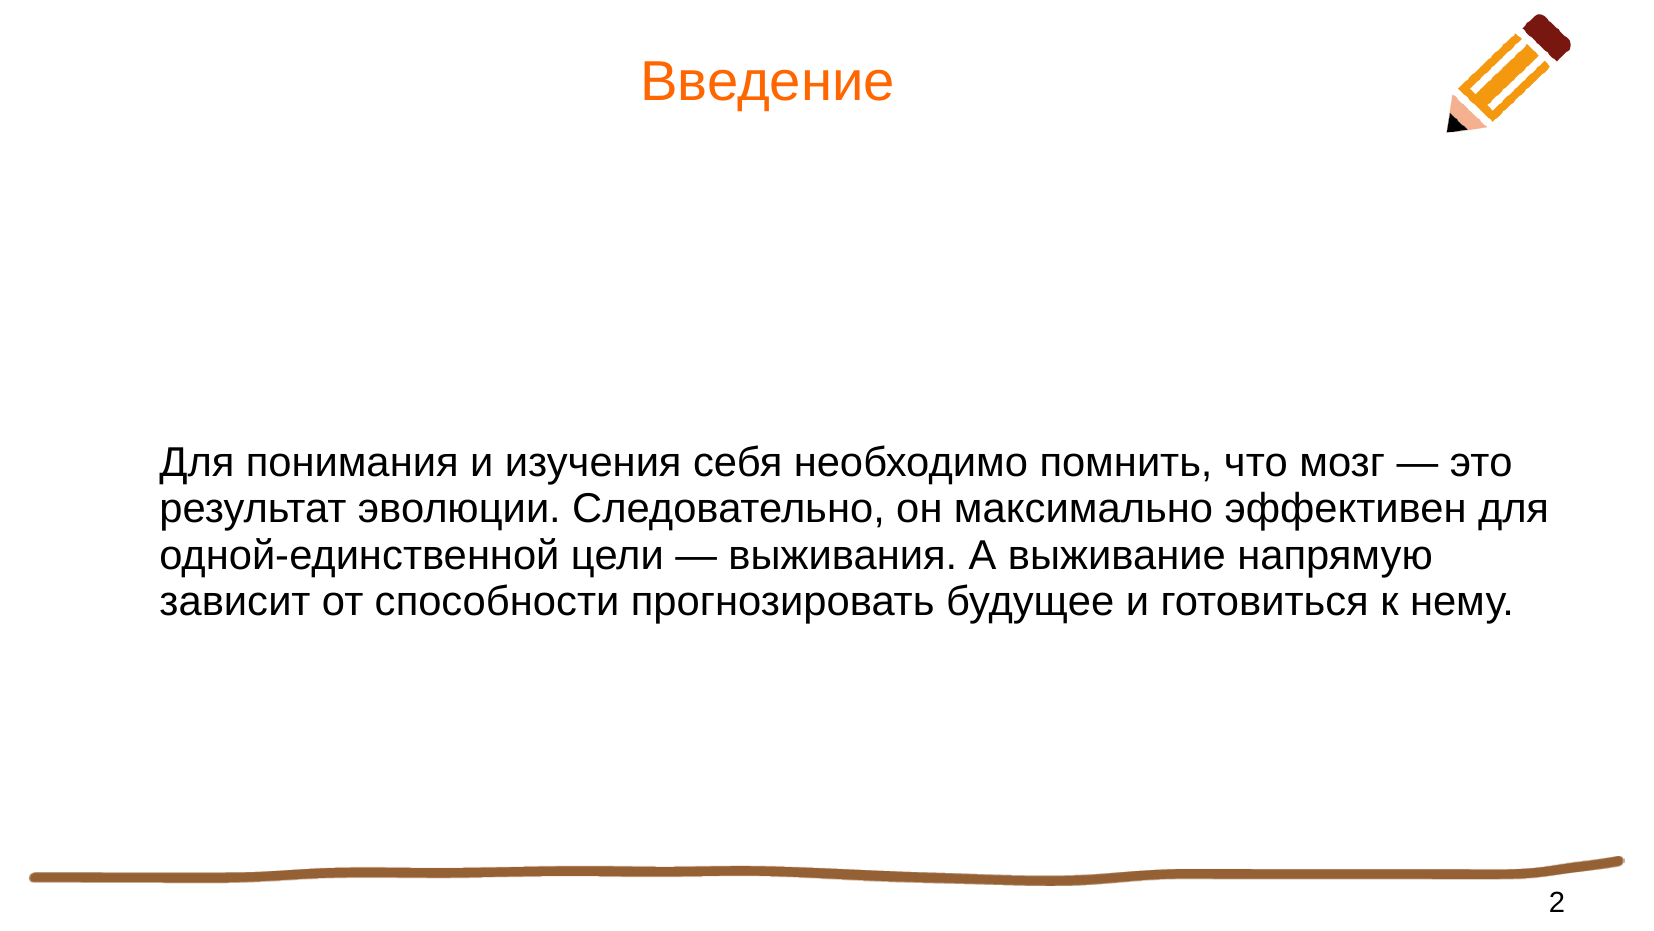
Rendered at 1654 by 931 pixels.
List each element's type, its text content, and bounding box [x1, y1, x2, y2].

picture [29, 856, 1625, 886]
title Введение [88, 29, 1447, 133]
picture [1446, 14, 1571, 133]
list Для понимания и изучения себя необходимо помнить, что мозг — это результат эволюции. Следовательно, он максимально эффективен для одной-единственной цели — выживания. А выживание напрямую зависит от способности прогнозировать будущее и готовиться к нему. [88, 206, 1565, 857]
